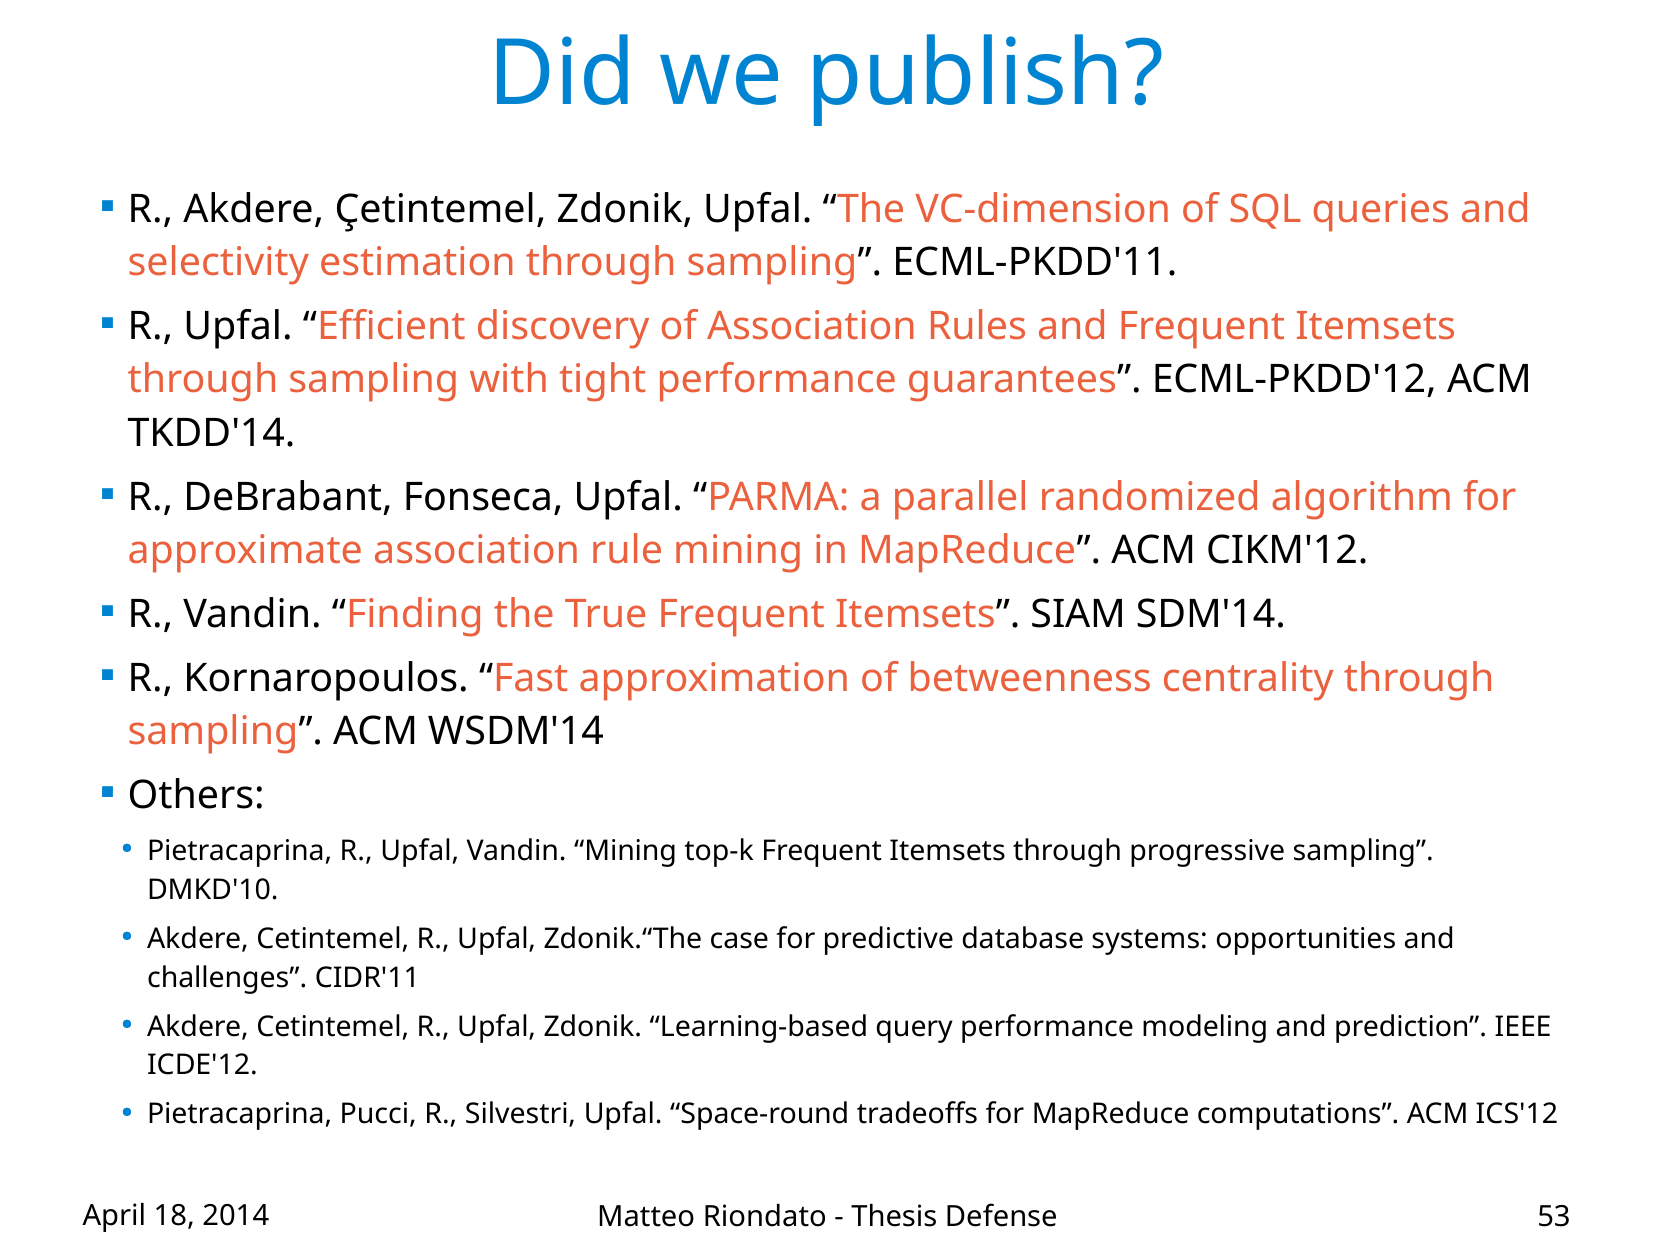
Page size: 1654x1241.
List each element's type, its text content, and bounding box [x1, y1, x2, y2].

title Did we publish? [82, 0, 1571, 139]
list R., Akdere, Çetintemel, Zdonik, Upfal. “The VC-dimension of SQL queries and selectivity estimation through sampling”. ECML-PKDD'11. R., Upfal. “Efficient discovery of Association Rules and Frequent Itemsets through sampling with tight performance guarantees”. ECML-PKDD'12, ACM TKDD'14. R., DeBrabant, Fonseca, Upfal. “PARMA: a parallel randomized algorithm for approximate association rule mining in MapReduce”. ACM CIKM'12. R., Vandin. “Finding the True Frequent Itemsets”. SIAM SDM'14. R., Kornaropoulos. “Fast approximation of betweenness centrality through sampling”. ACM WSDM'14 Others: Pietracaprina, R., Upfal, Vandin. “Mining top-k Frequent Itemsets through progressive sampling”. DMKD'10. Akdere, Cetintemel, R., Upfal, Zdonik.“The case for predictive database systems: opportunities and challenges”. CIDR'11 Akdere, Cetintemel, R., Upfal, Zdonik. “Learning-based query performance modeling and prediction”. IEEE ICDE'12. Pietracaprina, Pucci, R., Silvestri, Upfal. “Space-round tradeoffs for MapReduce computations”. ACM ICS'12 [82, 180, 1571, 1186]
